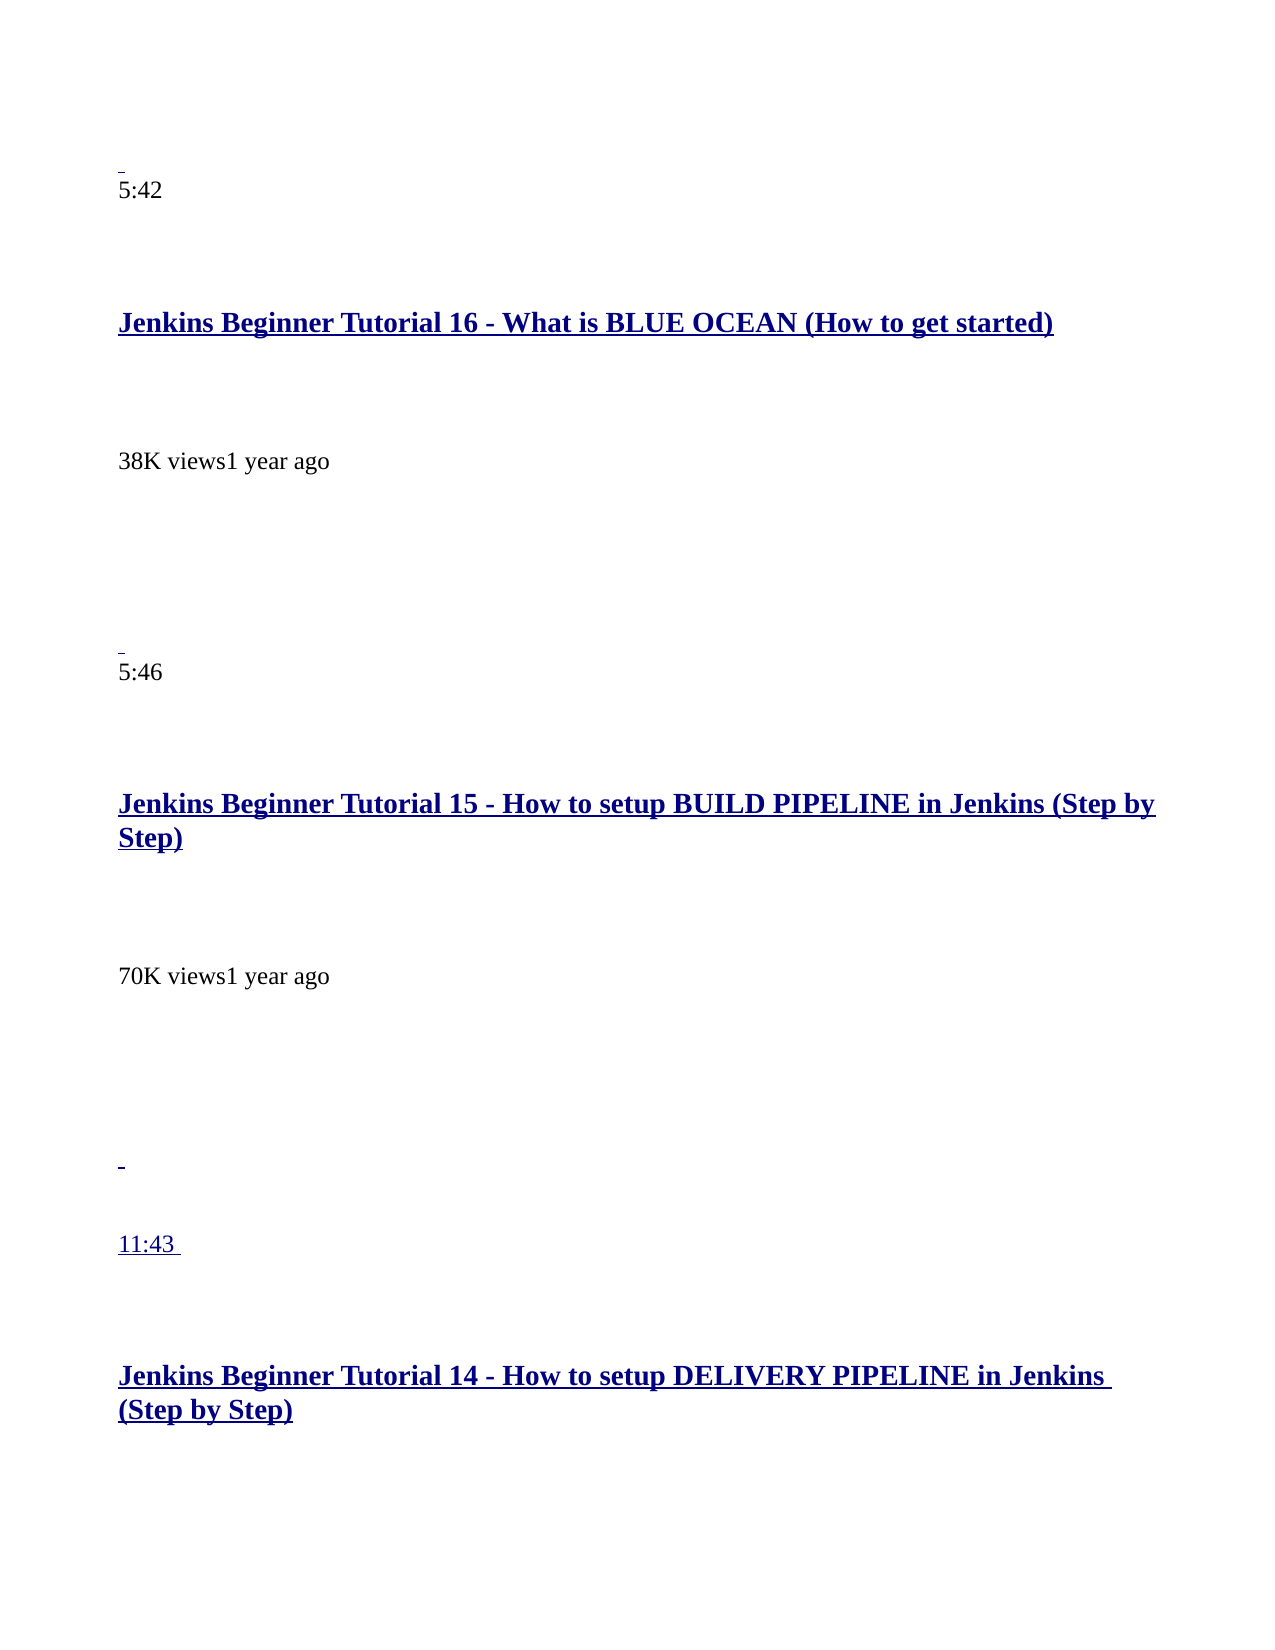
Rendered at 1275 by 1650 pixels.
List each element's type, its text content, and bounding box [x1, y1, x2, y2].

text 11:43 [118, 1229, 1157, 1257]
subtitle Jenkins Beginner Tutorial 14 - How to setup DELIVERY PIPELINE in Jenkins (Step by Step) [118, 1358, 1157, 1425]
text 70K views1 year ago [118, 961, 1157, 990]
subtitle Jenkins Beginner Tutorial 15 - How to setup BUILD PIPELINE in Jenkins (Step by Step) [118, 786, 1157, 853]
text 5:46 [118, 657, 1157, 685]
text 38K views1 year ago [118, 446, 1157, 475]
subtitle Jenkins Beginner Tutorial 16 - What is BLUE OCEAN (How to get started) [118, 305, 1157, 339]
text 5:42 [118, 176, 1157, 204]
